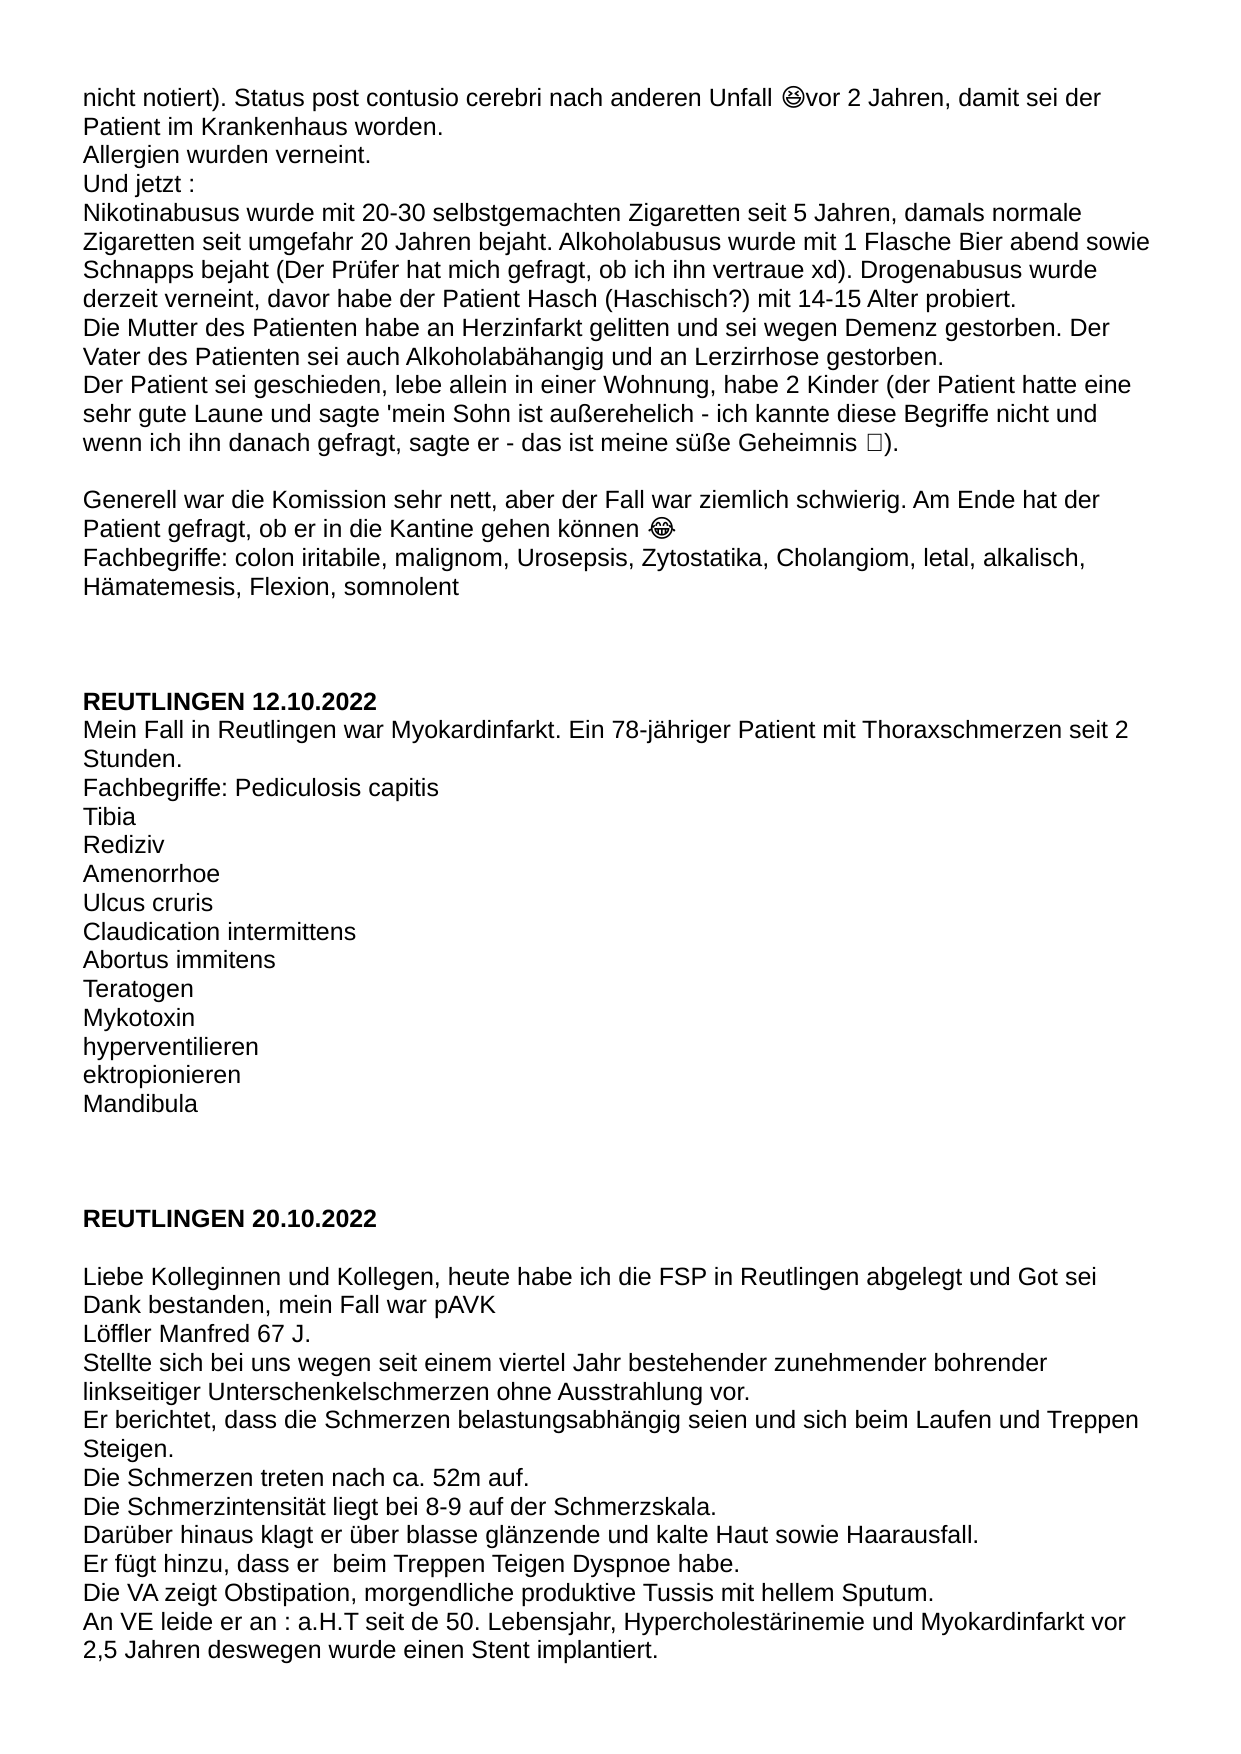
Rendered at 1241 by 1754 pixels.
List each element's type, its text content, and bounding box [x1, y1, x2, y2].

text Die Mutter des Patienten habe an Herzinfarkt gelitten und sei wegen Demenz gestorben. Der Vater des Patienten sei auch Alkoholabähangig und an Lerzirrhose gestorben. [83, 313, 1157, 370]
text Darüber hinaus klagt er über blasse glänzende und kalte Haut sowie Haarausfall. [83, 1520, 1157, 1549]
text Abortus immitens [83, 945, 1157, 974]
text hyperventilieren [83, 1031, 1157, 1060]
text ektropionieren [83, 1060, 1157, 1089]
text Generell war die Komission sehr nett, aber der Fall war ziemlich schwierig. Am Ende hat der Patient gefragt, ob er in die Kantine gehen können 😂 [83, 485, 1157, 543]
text Fachbegriffe: Pediculosis capitis [83, 773, 1157, 801]
text Der Patient sei geschieden, lebe allein in einer Wohnung, habe 2 Kinder (der Patient hatte eine sehr gute Laune und sagte 'mein Sohn ist außerehelich - ich kannte diese Begriffe nicht und wenn ich ihn danach gefragt, sagte er - das ist meine süße Geheimnis 🤫). [83, 370, 1157, 456]
text An VE leide er an : a.H.T seit de 50. Lebensjahr, Hypercholestärinemie und Myokardinfarkt vor 2,5 Jahren deswegen wurde einen Stent implantiert. [83, 1606, 1157, 1664]
text Stellte sich bei uns wegen seit einem viertel Jahr bestehender zunehmender bohrender linkseitiger Unterschenkelschmerzen ohne Ausstrahlung vor. [83, 1348, 1157, 1405]
text Nikotinabusus wurde mit 20-30 selbstgemachten Zigaretten seit 5 Jahren, damals normale Zigaretten seit umgefahr 20 Jahren bejaht. Alkoholabusus wurde mit 1 Flasche Bier abend sowie Schnapps bejaht (Der Prüfer hat mich gefragt, ob ich ihn vertraue xd). Drogenabusus wurde derzeit verneint, davor habe der Patient Hasch (Haschisch?) mit 14-15 Alter probiert. [83, 198, 1157, 313]
text Liebe Kolleginnen und Kollegen, heute habe ich die FSP in Reutlingen abgelegt und Got sei Dank bestanden, mein Fall war pAVK [83, 1261, 1157, 1319]
text Tibia [83, 801, 1157, 830]
text Löffler Manfred 67 J. [83, 1319, 1157, 1348]
text Die VA zeigt Obstipation, morgendliche produktive Tussis mit hellem Sputum. [83, 1578, 1157, 1606]
text Teratogen [83, 974, 1157, 1003]
text Er fügt hinzu, dass er beim Treppen Teigen Dyspnoe habe. [83, 1549, 1157, 1578]
text Claudication intermittens [83, 916, 1157, 945]
text Er berichtet, dass die Schmerzen belastungsabhängig seien und sich beim Laufen und Treppen Steigen. [83, 1405, 1157, 1463]
text Allergien wurden verneint. [83, 140, 1157, 169]
text Mykotoxin [83, 1003, 1157, 1031]
text Die Schmerzintensität liegt bei 8-9 auf der Schmerzskala. [83, 1491, 1157, 1520]
text Und jetzt : [83, 169, 1157, 198]
text Mandibula [83, 1089, 1157, 1118]
text REUTLINGEN 12.10.2022 [83, 686, 1157, 715]
text Ulcus cruris [83, 888, 1157, 916]
text Amenorrhoe [83, 859, 1157, 888]
text Mein Fall in Reutlingen war Myokardinfarkt. Ein 78-jähriger Patient mit Thoraxschmerzen seit 2 Stunden. [83, 715, 1157, 773]
text nicht notiert). Status post contusio cerebri nach anderen Unfall 😆vor 2 Jahren, damit sei der Patient im Krankenhaus worden. [83, 83, 1157, 140]
text Die Schmerzen treten nach ca. 52m auf. [83, 1463, 1157, 1491]
text REUTLINGEN 20.10.2022 [83, 1204, 1157, 1233]
text Rediziv [83, 830, 1157, 859]
text Fachbegriffe: colon iritabile, malignom, Urosepsis, Zytostatika, Cholangiom, letal, alkalisch, Hämatemesis, Flexion, somnolent [83, 543, 1157, 600]
